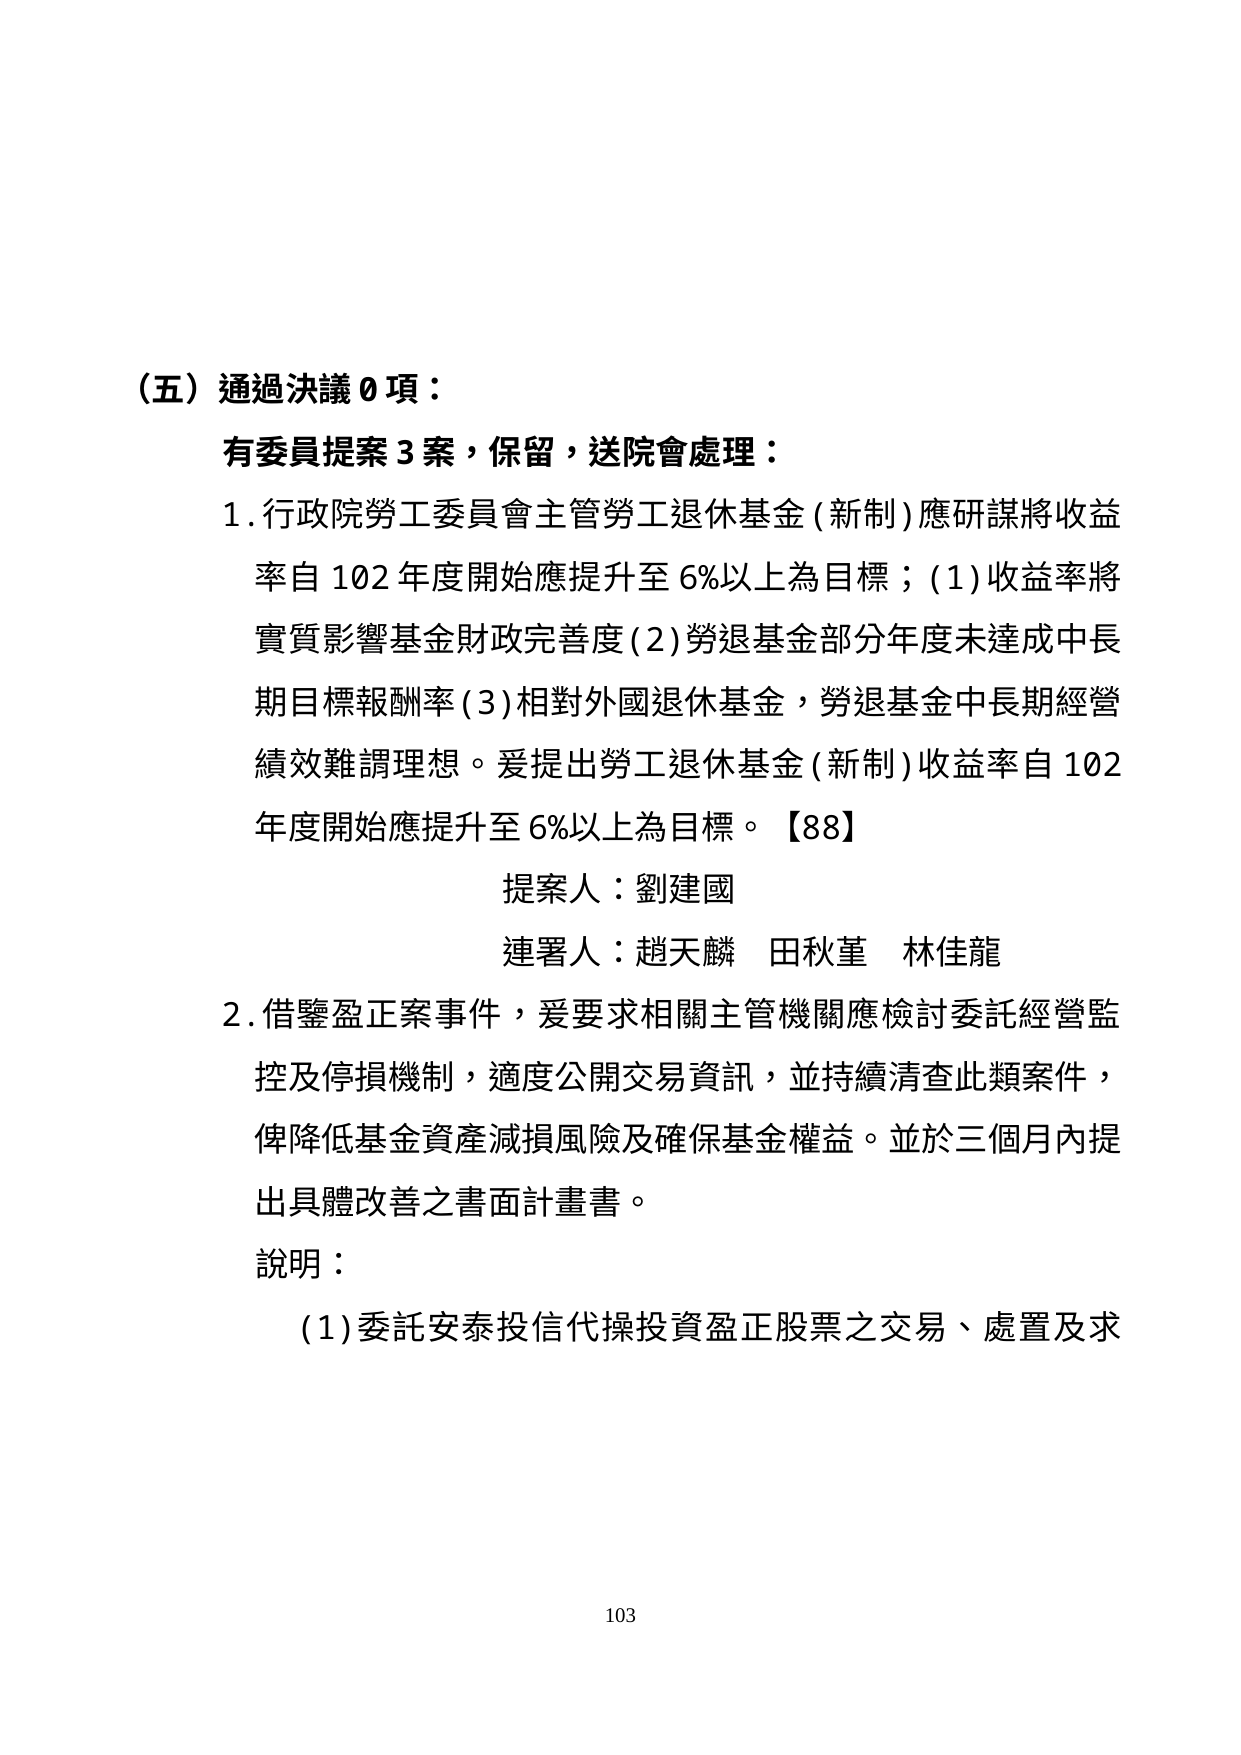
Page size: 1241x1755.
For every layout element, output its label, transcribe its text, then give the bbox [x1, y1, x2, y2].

text 提案人：劉建國 [502, 846, 1122, 908]
text 2.借鑒盈正案事件，爰要求相關主管機關應檢討委託經營監控及停損機制，適度公開交易資訊，並持續清查此類案件，俾降低基金資產減損風險及確保基金權益。並於三個月內提出具體改善之書面計畫書。 [221, 971, 1122, 1221]
text 有委員提案3案，保留，送院會處理： [222, 408, 1122, 471]
text （五）通過決議0項： [118, 346, 1122, 408]
text 連署人：趙天麟 田秋堇 林佳龍 [502, 908, 1122, 971]
text (1)委託安泰投信代操投資盈正股票之交易、處置及求 [296, 1283, 1122, 1346]
text 說明： [254, 1221, 1122, 1283]
text 1.行政院勞工委員會主管勞工退休基金(新制)應研謀將收益率自102年度開始應提升至6%以上為目標；(1)收益率將實質影響基金財政完善度(2)勞退基金部分年度未達成中長期目標報酬率(3)相對外國退休基金，勞退基金中長期經營績效難謂理想。爰提出勞工退休基金(新制)收益率自102年度開始應提升至6%以上為目標。【88】 [221, 471, 1122, 846]
